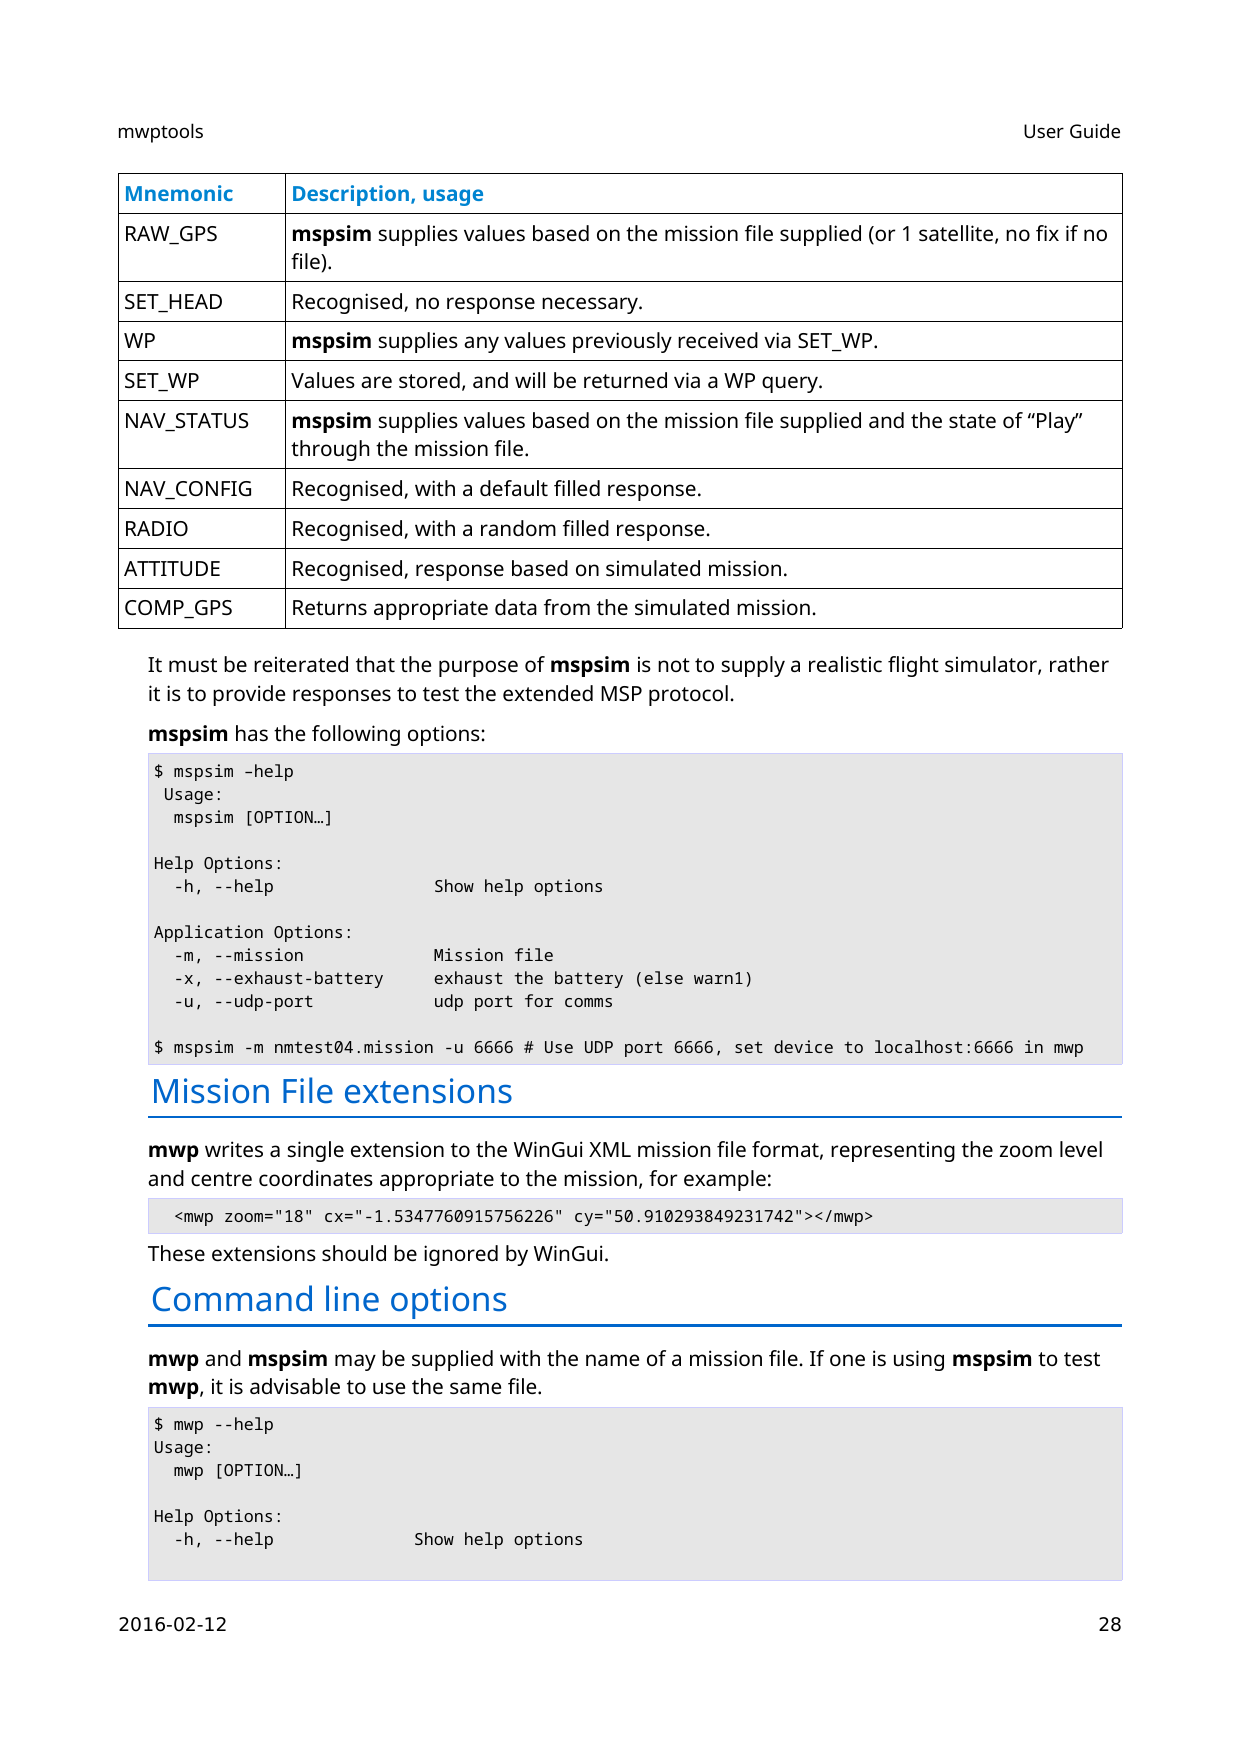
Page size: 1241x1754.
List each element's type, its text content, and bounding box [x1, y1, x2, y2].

table_cell mspsim supplies any values previously received via SET_WP. [286, 322, 1122, 360]
text Usage: [149, 1430, 1122, 1453]
table_cell RAW_GPS [119, 214, 285, 281]
table_cell Returns appropriate data from the simulated mission. [286, 589, 1122, 628]
text -h, --help Show help options [149, 868, 1122, 891]
table_cell Recognised, response based on simulated mission. [286, 549, 1122, 588]
text -x, --exhaust-battery exhaust the battery (else warn1) [149, 960, 1122, 983]
table_cell RADIO [119, 509, 285, 548]
text Help Options: [149, 1499, 1122, 1522]
text $ mspsim -m nmtest04.mission -u 6666 # Use UDP port 6666, set device to localhost:6666 in mwp [149, 1029, 1122, 1064]
table_cell Values are stored, and will be returned via a WP query. [286, 361, 1122, 400]
text Application Options: [149, 914, 1122, 937]
text mspsim [OPTION…] [149, 799, 1122, 822]
text $ mwp --help [149, 1408, 1122, 1430]
text -u, --udp-port udp port for comms [149, 983, 1122, 1006]
text It must be reiterated that the purpose of mspsim is not to supply a realistic flight simulator, rather it is to provide responses to test the extended MSP protocol. [148, 651, 1122, 707]
text <mwp zoom="18" cx="-1.5347760915756226" cy="50.910293849231742"></mwp> [149, 1199, 1122, 1233]
table_header Description, usage [286, 174, 1122, 213]
text mwp [OPTION…] [149, 1453, 1122, 1476]
text mwp and mspsim may be supplied with the name of a mission file. If one is using mspsim to test mwp, it is advisable to use the same file. [148, 1344, 1122, 1401]
text -h, --help Show help options [149, 1522, 1122, 1545]
table_cell ATTITUDE [119, 549, 285, 588]
table_cell Recognised, no response necessary. [286, 282, 1122, 321]
table_cell NAV_STATUS [119, 401, 285, 468]
table_cell SET_WP [119, 361, 285, 400]
text -m, --mission Mission file [149, 937, 1122, 960]
table_cell SET_HEAD [119, 282, 285, 321]
text mspsim has the following options: [148, 719, 1122, 747]
table_cell mspsim supplies values based on the mission file supplied (or 1 satellite, no fix if no file). [286, 214, 1122, 281]
subtitle Mission File extensions [148, 1065, 1122, 1116]
table_cell NAV_CONFIG [119, 469, 285, 508]
subtitle Command line options [148, 1273, 1122, 1324]
text Help Options: [149, 845, 1122, 868]
table_cell COMP_GPS [119, 589, 285, 628]
text Usage: [149, 776, 1122, 799]
text mwp writes a single extension to the WinGui XML mission file format, representing the zoom level and centre coordinates appropriate to the mission, for example: [148, 1136, 1122, 1192]
table_cell Recognised, with a random filled response. [286, 509, 1122, 548]
text $ mspsim –help [149, 754, 1122, 776]
table_header Mnemonic [119, 174, 285, 213]
table_cell Recognised, with a default filled response. [286, 469, 1122, 508]
table_cell WP [119, 322, 285, 360]
text These extensions should be ignored by WinGui. [148, 1239, 1122, 1267]
table_cell mspsim supplies values based on the mission file supplied and the state of “Play” through the mission file. [286, 401, 1122, 468]
